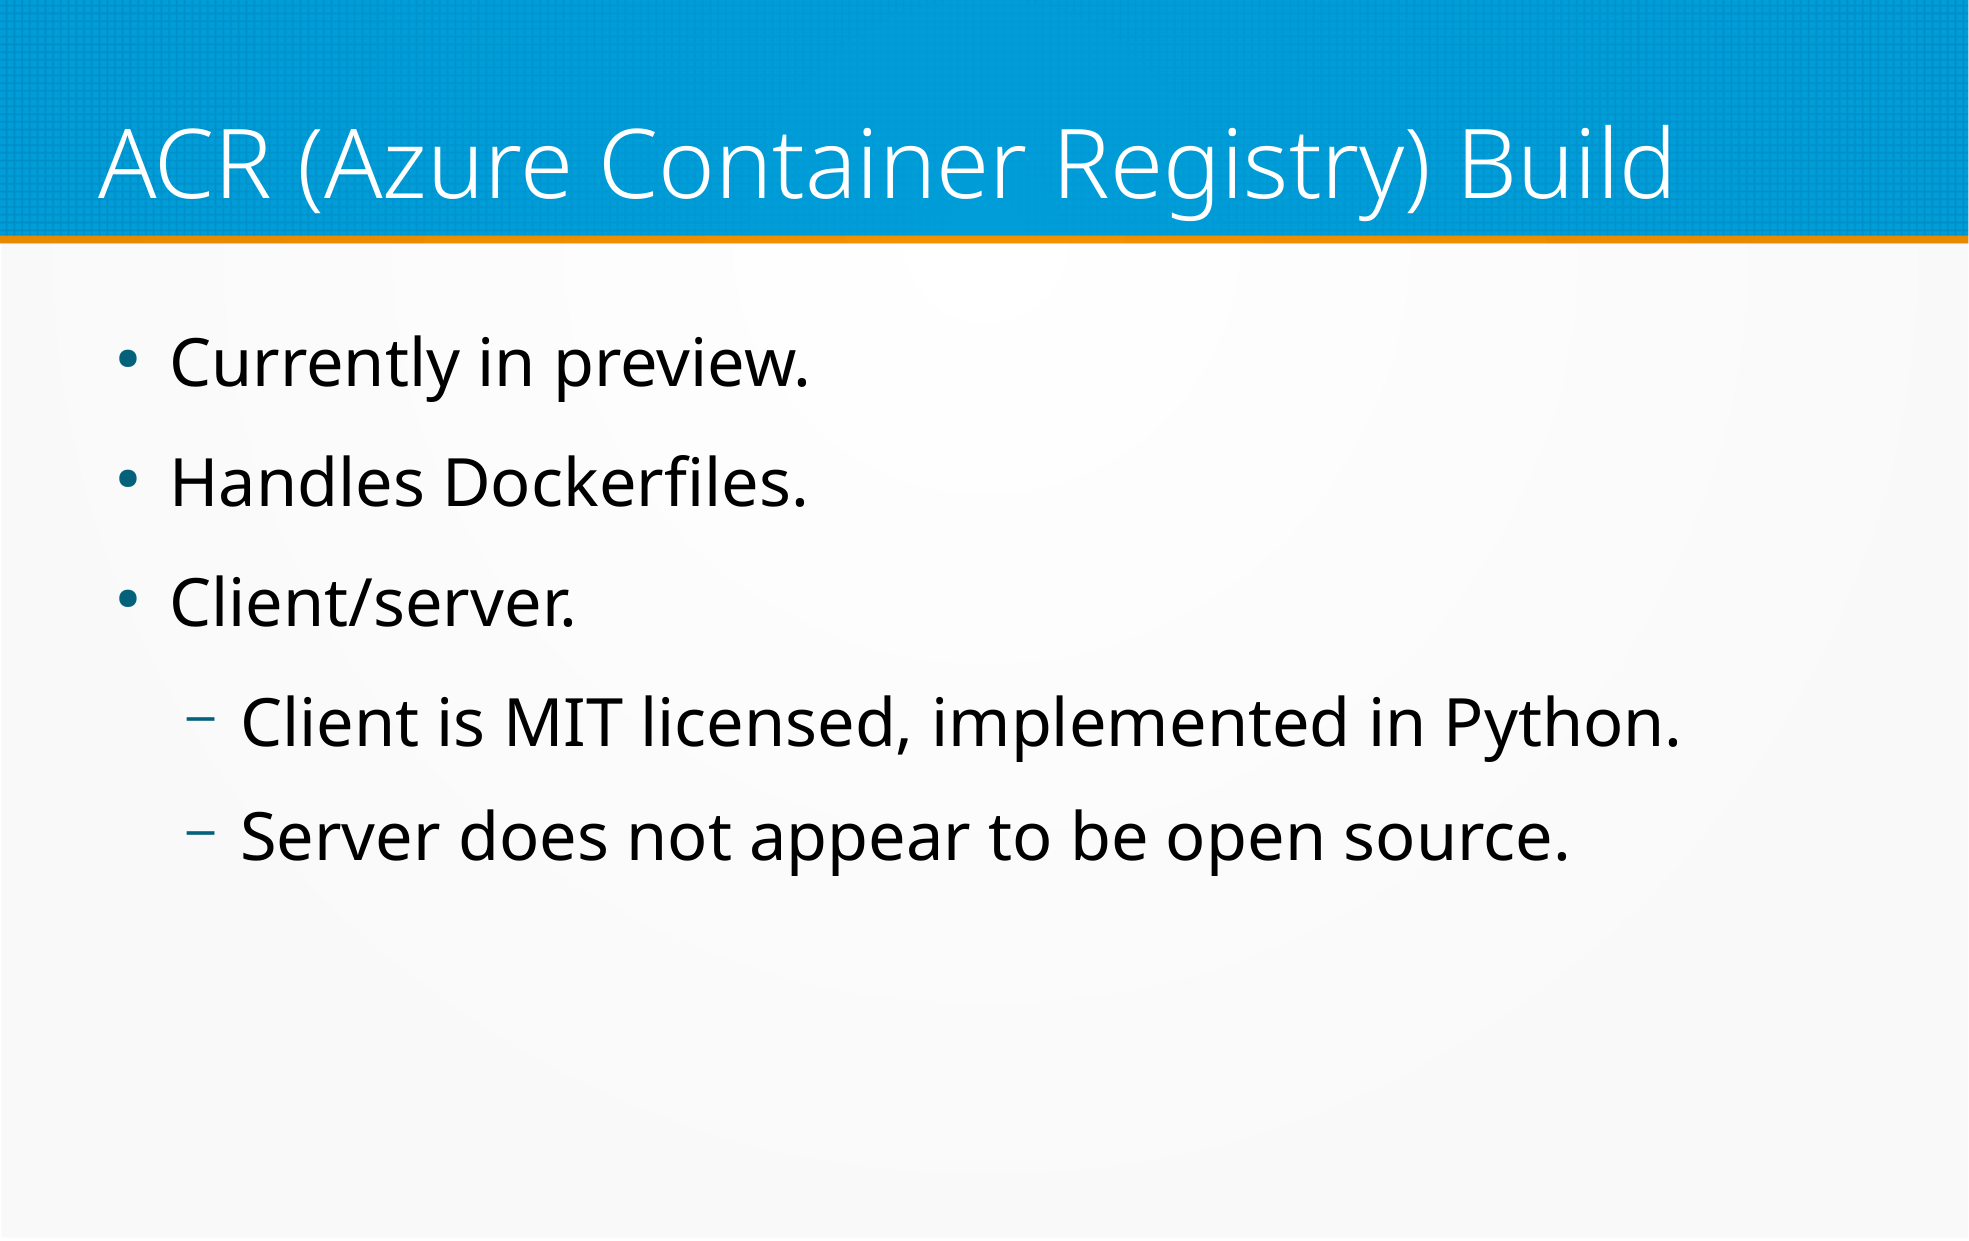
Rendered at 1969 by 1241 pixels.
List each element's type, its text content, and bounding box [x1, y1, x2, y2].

picture [0, 236, 1969, 1241]
list Currently in preview. Handles Dockerfiles. Client/server. Client is MIT licensed, implemented in Python. Server does not appear to be open source. [98, 315, 1861, 1081]
title ACR (Azure Container Registry) Build [98, 19, 1870, 227]
